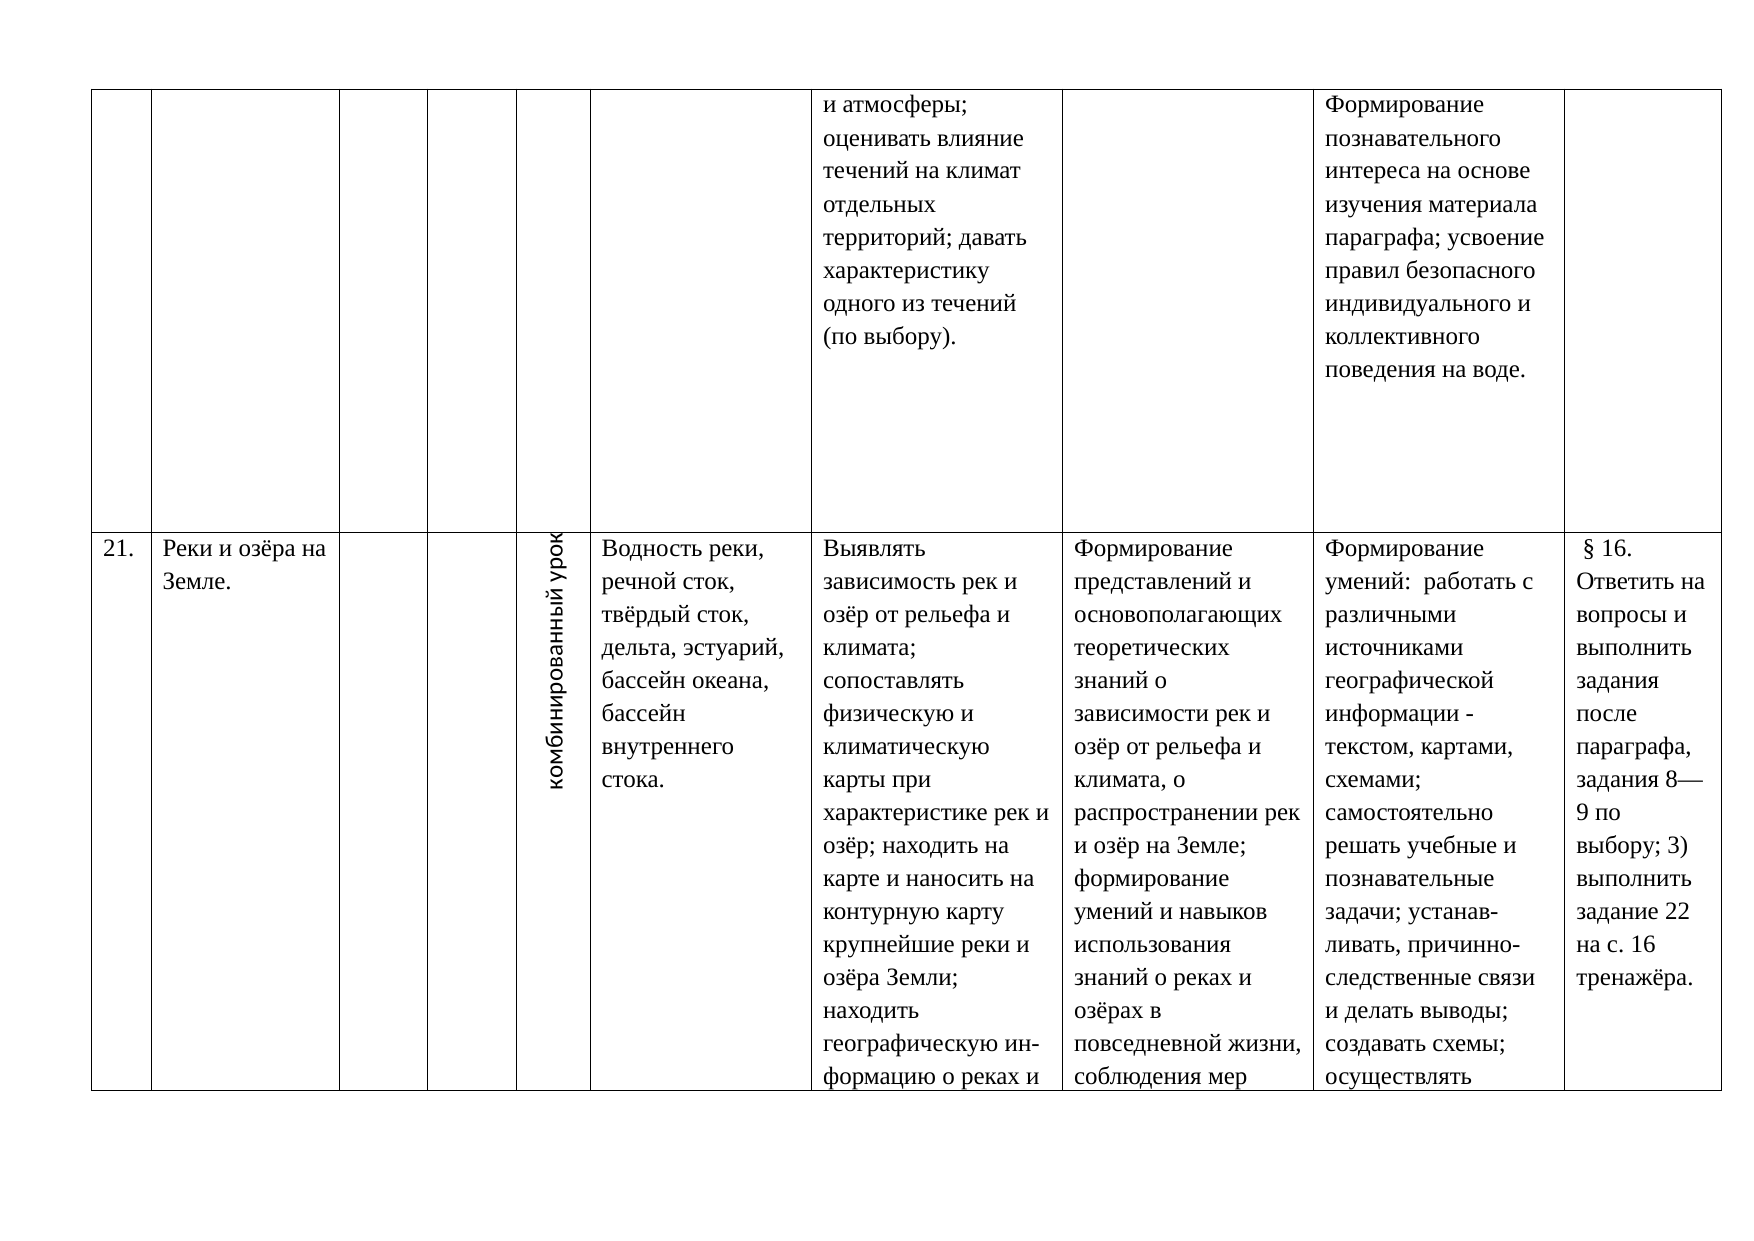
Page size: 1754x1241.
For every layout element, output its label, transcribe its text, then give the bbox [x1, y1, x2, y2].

table_cell § 16. Ответить на вопросы и выполнить задания после параграфа, задания 8—9 по выбору; 3) выполнить задание 22 на с. 16 трена­жёра. [1565, 533, 1721, 1090]
table_cell [517, 90, 590, 532]
table_cell и атмосферы; оценивать влияние те­чений на климат отдельных территорий; давать характе­ристику одного из течений (по выбору). [812, 90, 1062, 532]
table_cell 21. [92, 533, 151, 1090]
table_cell [340, 533, 427, 1090]
table_cell Водность реки, речной сток, твёрдый сток, дельта, эстуарий, бассейн океана, бассейн внутреннего стока. [591, 533, 811, 1090]
table_cell [428, 90, 516, 532]
table_cell [591, 90, 811, 532]
table_cell Реки и озёра на Земле. [152, 533, 339, 1090]
table_cell Формирование умений: работать с различными источниками географической информации - текстом, картами, схемами; самостоятельно решать учеб­ные и познавательные задачи; устанав-ливать, причинно-следственные связи и делать выводы; создавать схемы; осуществлять [1314, 533, 1564, 1090]
table_cell [1063, 90, 1313, 532]
table_cell Формирование представлений и осново­полагающих теоретических знаний о зависимости рек и озёр от рельефа и климата, о распространении рек и озёр на Земле; формирование умений и навыков использова­ния знаний о реках и озёрах в повседневной жизни, соблюдения мер [1063, 533, 1313, 1090]
table_cell [428, 533, 516, 1090]
table_cell Формирование познавательного интереса на основе изучения материала параграфа; усвоение правил безопасного индивидуального и коллективного поведения на воде. [1314, 90, 1564, 532]
table_cell [92, 90, 151, 532]
table_cell Выявлять зависимость рек и озёр от рельефа и климата; сопоставлять физическую и климатическую карты при характеристике рек и озёр; находить на карте и наносить на контурную карту круп­нейшие реки и озёра Земли; находить географическую ин­формацию о реках и [812, 533, 1062, 1090]
table_cell [152, 90, 339, 532]
table_cell [1565, 90, 1721, 532]
table_cell [340, 90, 427, 532]
table_cell комбинированный урок [517, 533, 590, 1090]
